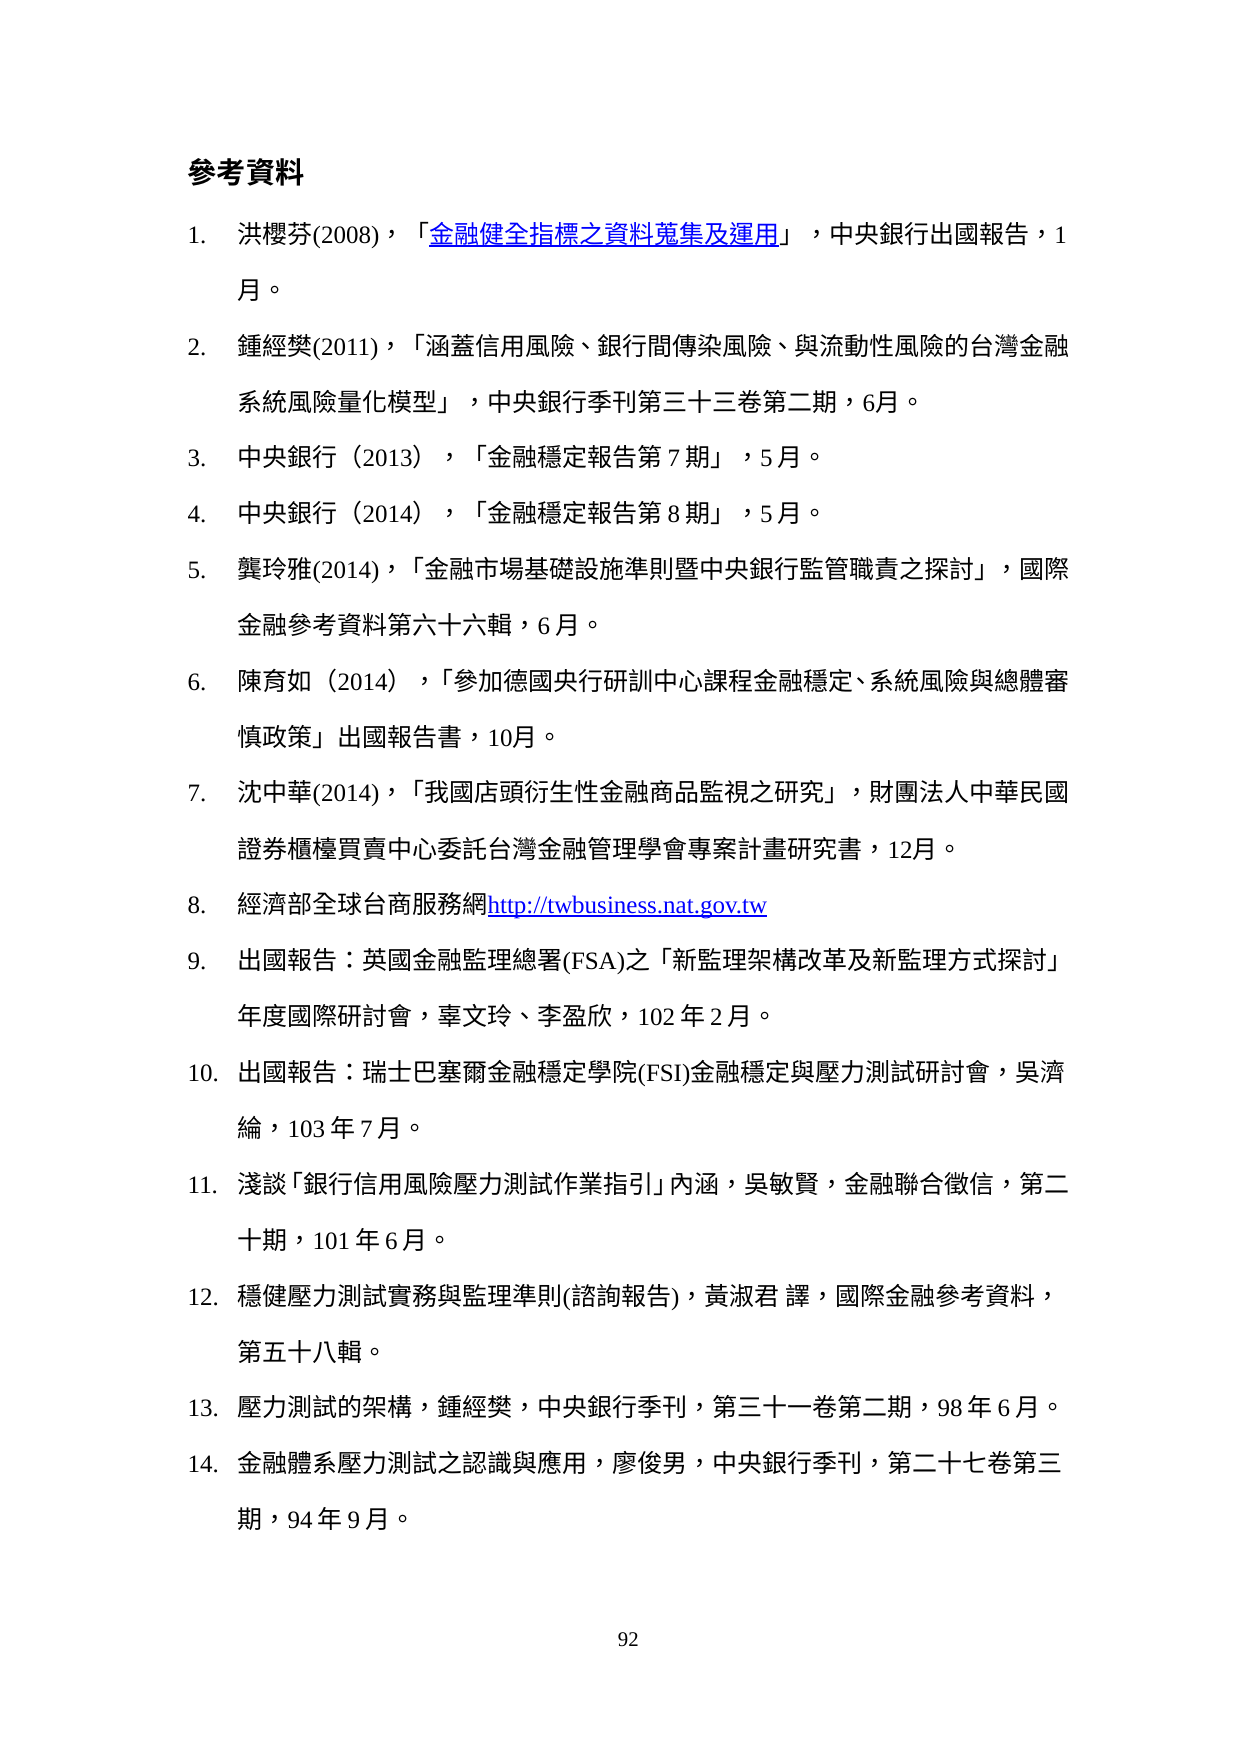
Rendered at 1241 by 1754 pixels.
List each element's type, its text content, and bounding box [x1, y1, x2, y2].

list 穩健壓力測試實務與監理準則(諮詢報告)，黃淑君 譯，國際金融參考資料，第五十八輯。 [187, 1275, 1069, 1369]
list 鍾經樊(2011)，「涵蓋信用風險、銀行間傳染風險、與流動性風險的台灣金融系統風險量化模型」，中央銀行季刊第三十三卷第二期，6月。 [187, 325, 1069, 419]
list 洪櫻芬(2008)，「金融健全指標之資料蒐集及運用」，中央銀行出國報告，1月。 [187, 213, 1069, 307]
list 壓力測試的架構，鍾經樊，中央銀行季刊，第三十一卷第二期，98年6月。 [187, 1387, 1069, 1425]
list 出國報告：瑞士巴塞爾金融穩定學院(FSI)金融穩定與壓力測試研討會，吳濟綸，103年7月。 [187, 1052, 1069, 1145]
list 經濟部全球台商服務網http://twbusiness.nat.gov.tw [187, 884, 1069, 922]
list 淺談「銀行信用風險壓力測試作業指引」內涵，吳敏賢，金融聯合徵信，第二十期，101年6月。 [187, 1163, 1069, 1257]
list 龔玲雅(2014)，「金融市場基礎設施準則暨中央銀行監管職責之探討」，國際金融參考資料第六十六輯，6月。 [187, 548, 1069, 642]
list 陳育如（2014），「參加德國央行研訓中心課程金融穩定、系統風險與總體審慎政策」出國報告書，10月。 [187, 660, 1069, 754]
list 沈中華(2014)，「我國店頭衍生性金融商品監視之研究」，財團法人中華民國證券櫃檯買賣中心委託台灣金融管理學會專案計畫研究書，12月。 [187, 772, 1069, 866]
list 金融體系壓力測試之認識與應用，廖俊男，中央銀行季刊，第二十七卷第三期，94年9月。 [187, 1443, 1069, 1537]
list 出國報告：英國金融監理總署(FSA)之「新監理架構改革及新監理方式探討」年度國際研討會，辜文玲、李盈欣，102年2月。 [187, 940, 1069, 1033]
text 參考資料 [187, 150, 1069, 192]
list 中央銀行（2013），「金融穩定報告第7期」，5月。 [187, 437, 1069, 475]
list 中央銀行（2014），「金融穩定報告第8期」，5月。 [187, 493, 1069, 530]
